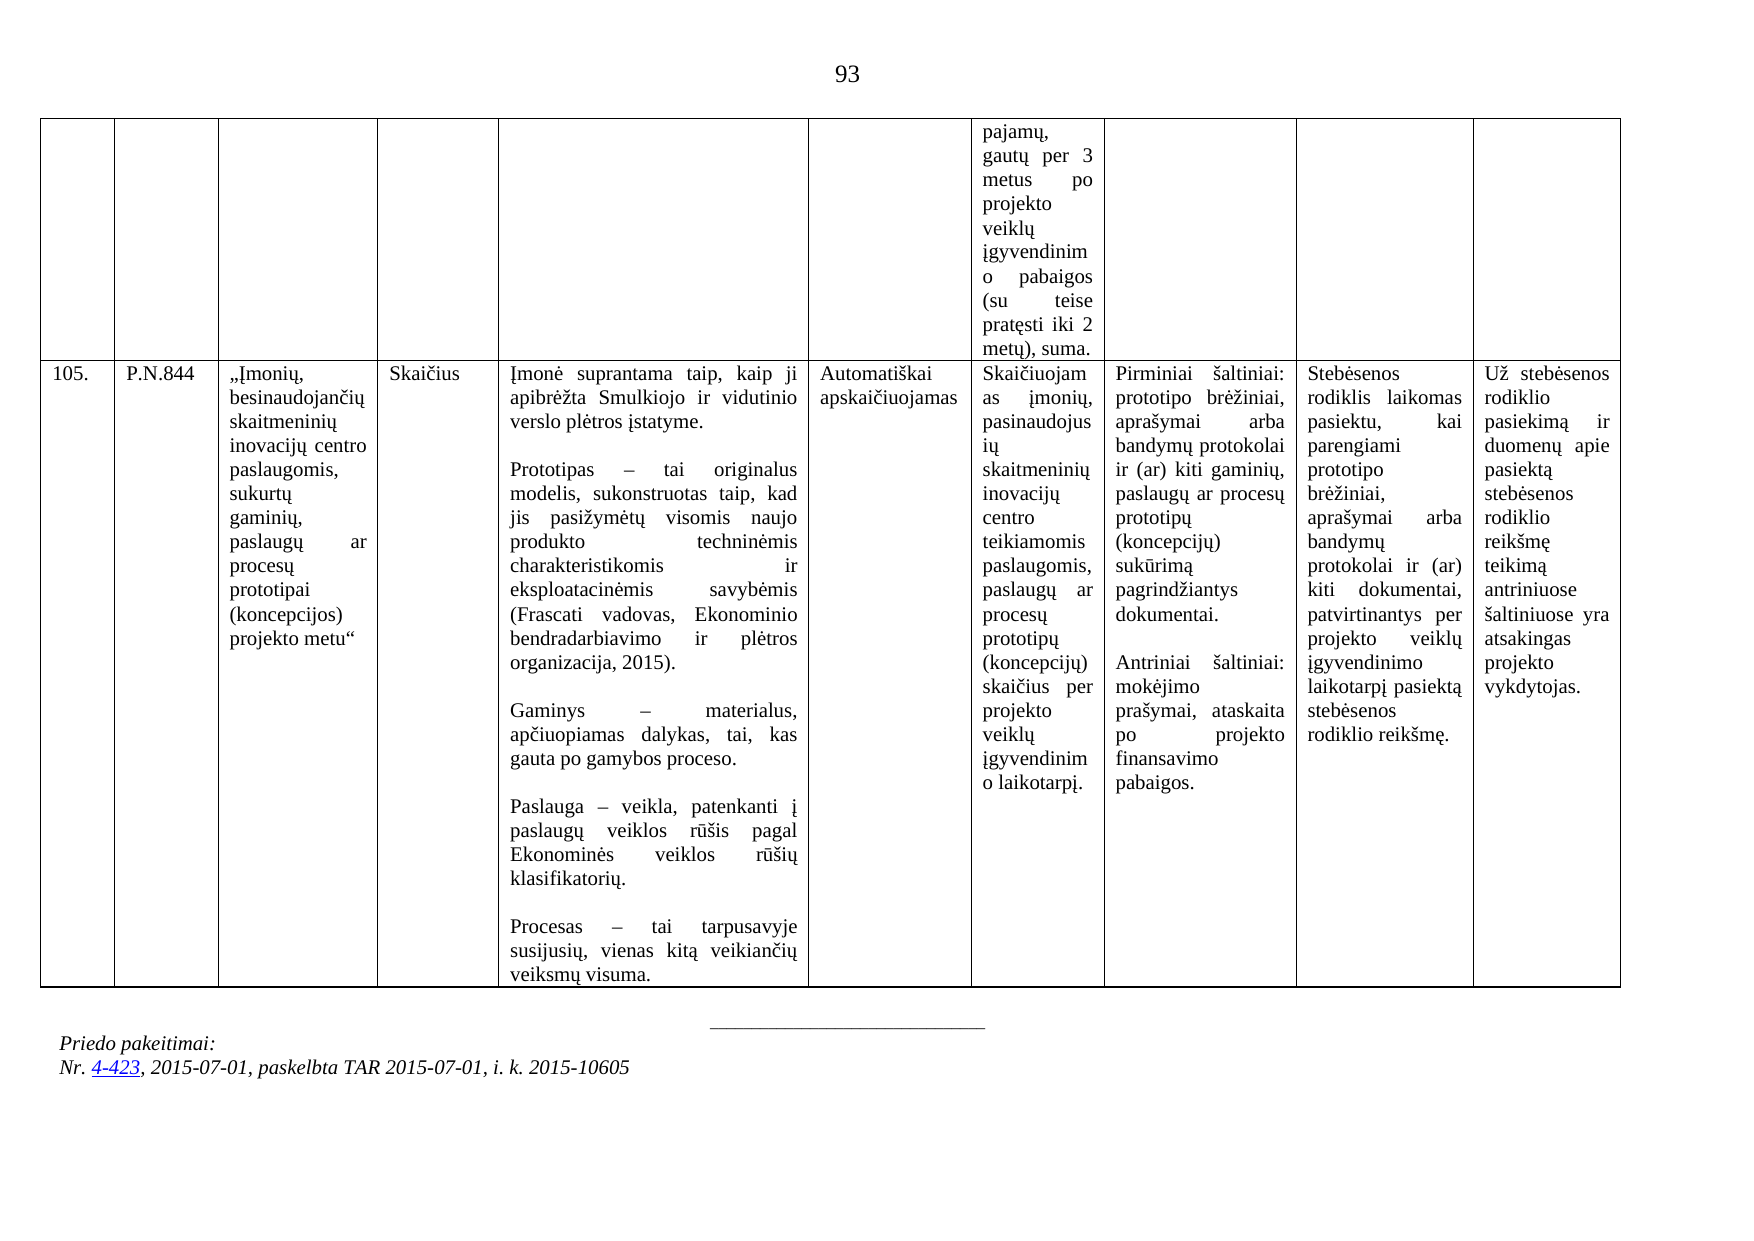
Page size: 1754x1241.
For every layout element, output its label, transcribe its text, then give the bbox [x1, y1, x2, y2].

table_cell Už stebėsenos rodiklio pasiekimą ir duomenų apie pasiektą stebėsenos rodiklio reikšmę teikimą antriniuose šaltiniuose yra atsakingas projekto vykdytojas. [1474, 361, 1620, 986]
text _________________________________ [59, 1012, 1636, 1031]
table_cell pajamų, gautų per 3 metus po projekto veiklų įgyvendinimo pabaigos (su teise pratęsti iki 2 metų), suma. [972, 119, 1104, 360]
table_cell [219, 119, 377, 360]
table_cell Automatiškai apskaičiuojamas [809, 361, 971, 986]
table_cell [115, 119, 218, 360]
table_cell Skaičiuojamas įmonių, pasinaudojusių skaitmeninių inovacijų centro teikiamomis paslaugomis, paslaugų ar procesų prototipų (koncepcijų) skaičius per projekto veiklų įgyvendinimo laikotarpį. [972, 361, 1104, 986]
table_cell P.N.844 [115, 361, 218, 986]
table_cell 105. [41, 361, 114, 986]
table_cell Įmonė suprantama taip, kaip ji apibrėžta Smulkiojo ir vidutinio verslo plėtros įstatyme. Prototipas – tai originalus modelis, sukonstruotas taip, kad jis pasižymėtų visomis naujo produkto techninėmis charakteristikomis ir eksploatacinėmis savybėmis (Frascati vadovas, Ekonominio bendradarbiavimo ir plėtros organizacija, 2015). Gaminys – materialus, apčiuopiamas dalykas, tai, kas gauta po gamybos proceso. Paslauga – veikla, patenkanti į paslaugų veiklos rūšis pagal Ekonominės veiklos rūšių klasifikatorių. Procesas – tai tarpusavyje susijusių, vienas kitą veikiančių veiksmų visuma. [499, 361, 808, 986]
table_cell [41, 119, 114, 360]
text Priedo pakeitimai: [59, 1031, 1636, 1055]
table_cell [1474, 119, 1620, 360]
text Nr. 4-423, 2015-07-01, paskelbta TAR 2015-07-01, i. k. 2015-10605 [59, 1055, 1636, 1079]
table_cell [1297, 119, 1473, 360]
table_cell [499, 119, 808, 360]
table_cell Pirminiai šaltiniai: prototipo brėžiniai, aprašymai arba bandymų protokolai ir (ar) kiti gaminių, paslaugų ar procesų prototipų (koncepcijų) sukūrimą pagrindžiantys dokumentai. Antriniai šaltiniai: mokėjimo prašymai, ataskaita po projekto finansavimo pabaigos. [1105, 361, 1296, 986]
table_cell [809, 119, 971, 360]
table_cell Skaičius [378, 361, 498, 986]
table_cell Stebėsenos rodiklis laikomas pasiektu, kai parengiami prototipo brėžiniai, aprašymai arba bandymų protokolai ir (ar) kiti dokumentai, patvirtinantys per projekto veiklų įgyvendinimo laikotarpį pasiektą stebėsenos rodiklio reikšmę. [1297, 361, 1473, 986]
table_cell [378, 119, 498, 360]
table_cell [1105, 119, 1296, 360]
table_cell „Įmonių, besinaudojančių skaitmeninių inovacijų centro paslaugomis, sukurtų gaminių, paslaugų ar procesų prototipai (koncepcijos) projekto metu“ [219, 361, 377, 986]
